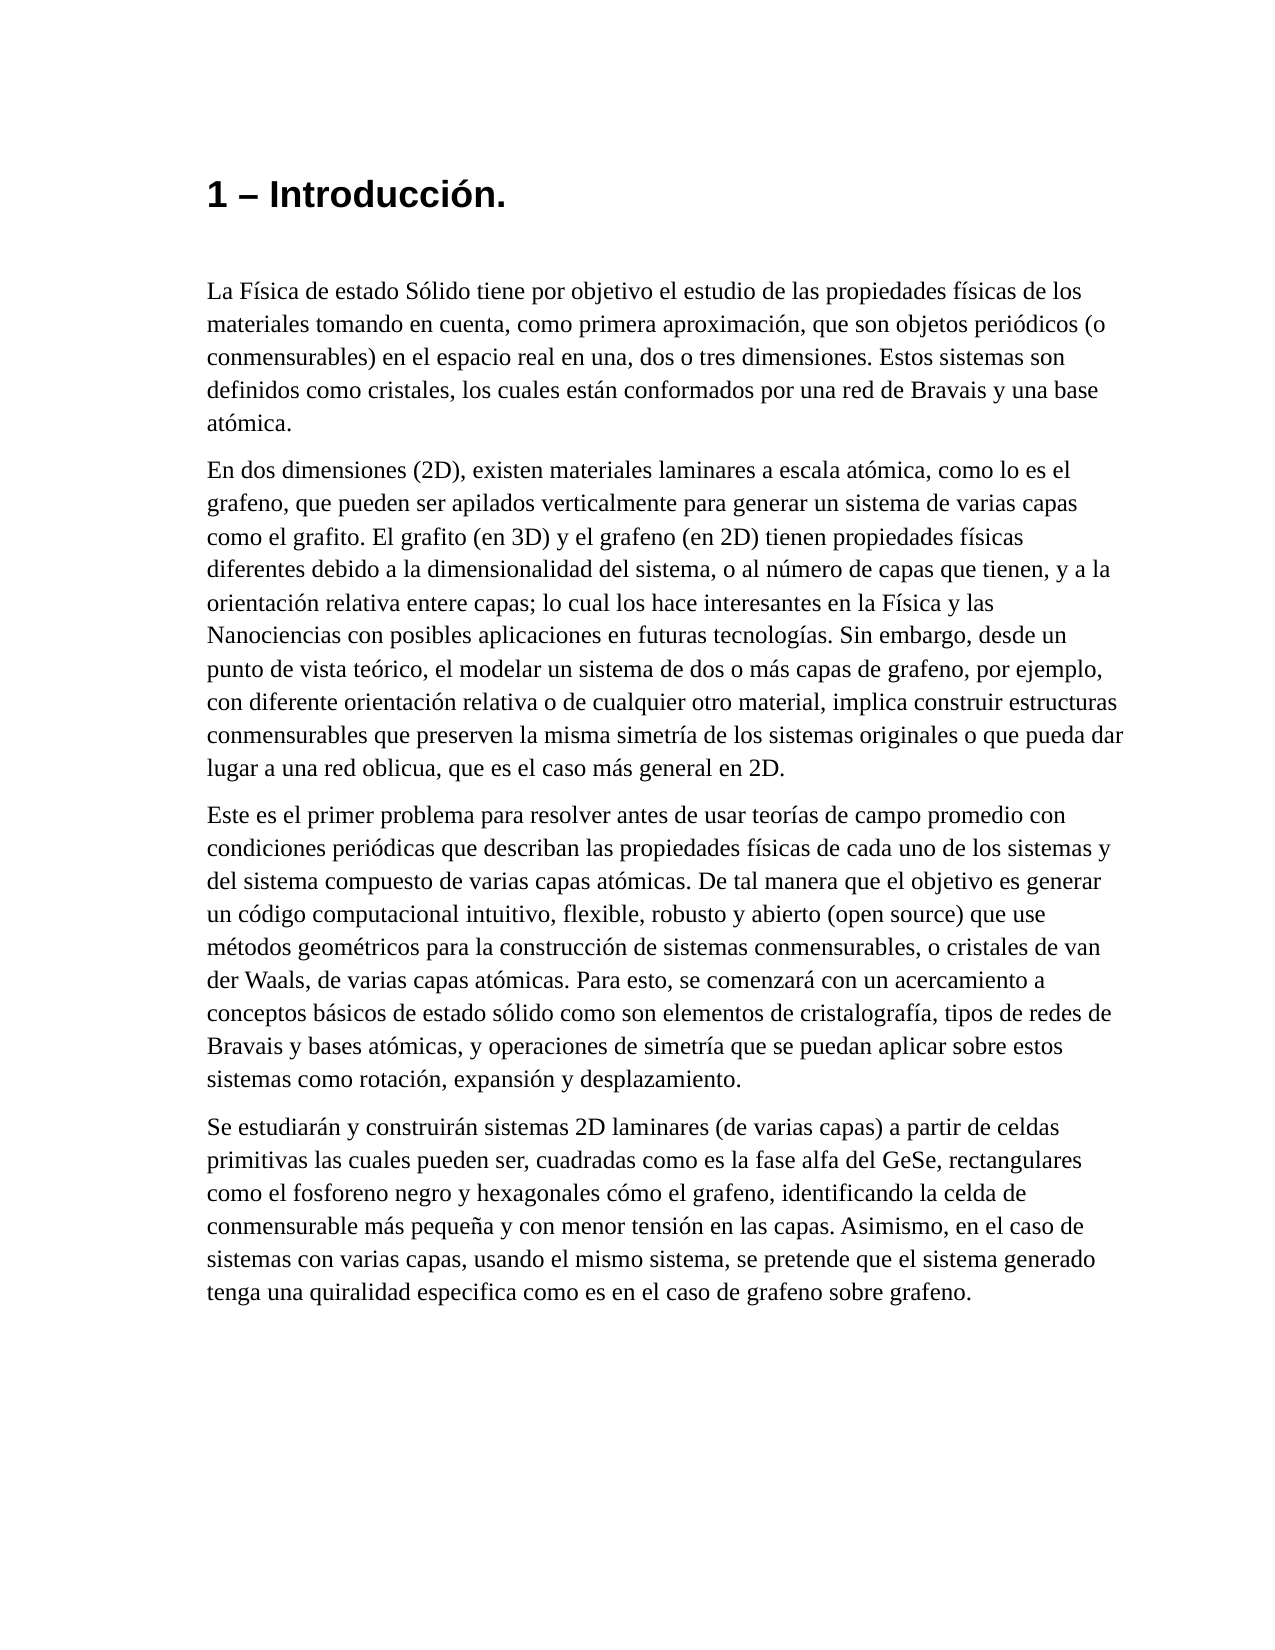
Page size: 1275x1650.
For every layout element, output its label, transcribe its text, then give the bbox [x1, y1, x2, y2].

subtitle 1 – Introducción. [207, 173, 1127, 216]
text Se estudiarán y construirán sistemas 2D laminares (de varias capas) a partir de celdas primitivas las cuales pueden ser, cuadradas como es la fase alfa del GeSe, rectangulares como el fosforeno negro y hexagonales cómo el grafeno, identificando la celda de conmensurable más pequeña y con menor tensión en las capas. Asimismo, en el caso de sistemas con varias capas, usando el mismo sistema, se pretende que el sistema generado tenga una quiralidad especifica como es en el caso de grafeno sobre grafeno. [207, 1112, 1127, 1306]
text Este es el primer problema para resolver antes de usar teorías de campo promedio con condiciones periódicas que describan las propiedades físicas de cada uno de los sistemas y del sistema compuesto de varias capas atómicas. De tal manera que el objetivo es generar un código computacional intuitivo, flexible, robusto y abierto (open source) que use métodos geométricos para la construcción de sistemas conmensurables, o cristales de van der Waals, de varias capas atómicas. Para esto, se comenzará con un acercamiento a conceptos básicos de estado sólido como son elementos de cristalografía, tipos de redes de Bravais y bases atómicas, y operaciones de simetría que se puedan aplicar sobre estos sistemas como rotación, expansión y desplazamiento. [207, 800, 1127, 1093]
text La Física de estado Sólido tiene por objetivo el estudio de las propiedades físicas de los materiales tomando en cuenta, como primera aproximación, que son objetos periódicos (o conmensurables) en el espacio real en una, dos o tres dimensiones. Estos sistemas son definidos como cristales, los cuales están conformados por una red de Bravais y una base atómica. [207, 276, 1127, 437]
text En dos dimensiones (2D), existen materiales laminares a escala atómica, como lo es el grafeno, que pueden ser apilados verticalmente para generar un sistema de varias capas como el grafito. El grafito (en 3D) y el grafeno (en 2D) tienen propiedades físicas diferentes debido a la dimensionalidad del sistema, o al número de capas que tienen, y a la orientación relativa entere capas; lo cual los hace interesantes en la Física y las Nanociencias con posibles aplicaciones en futuras tecnologías. Sin embargo, desde un punto de vista teórico, el modelar un sistema de dos o más capas de grafeno, por ejemplo, con diferente orientación relativa o de cualquier otro material, implica construir estructuras conmensurables que preserven la misma simetría de los sistemas originales o que pueda dar lugar a una red oblicua, que es el caso más general en 2D. [207, 456, 1127, 781]
